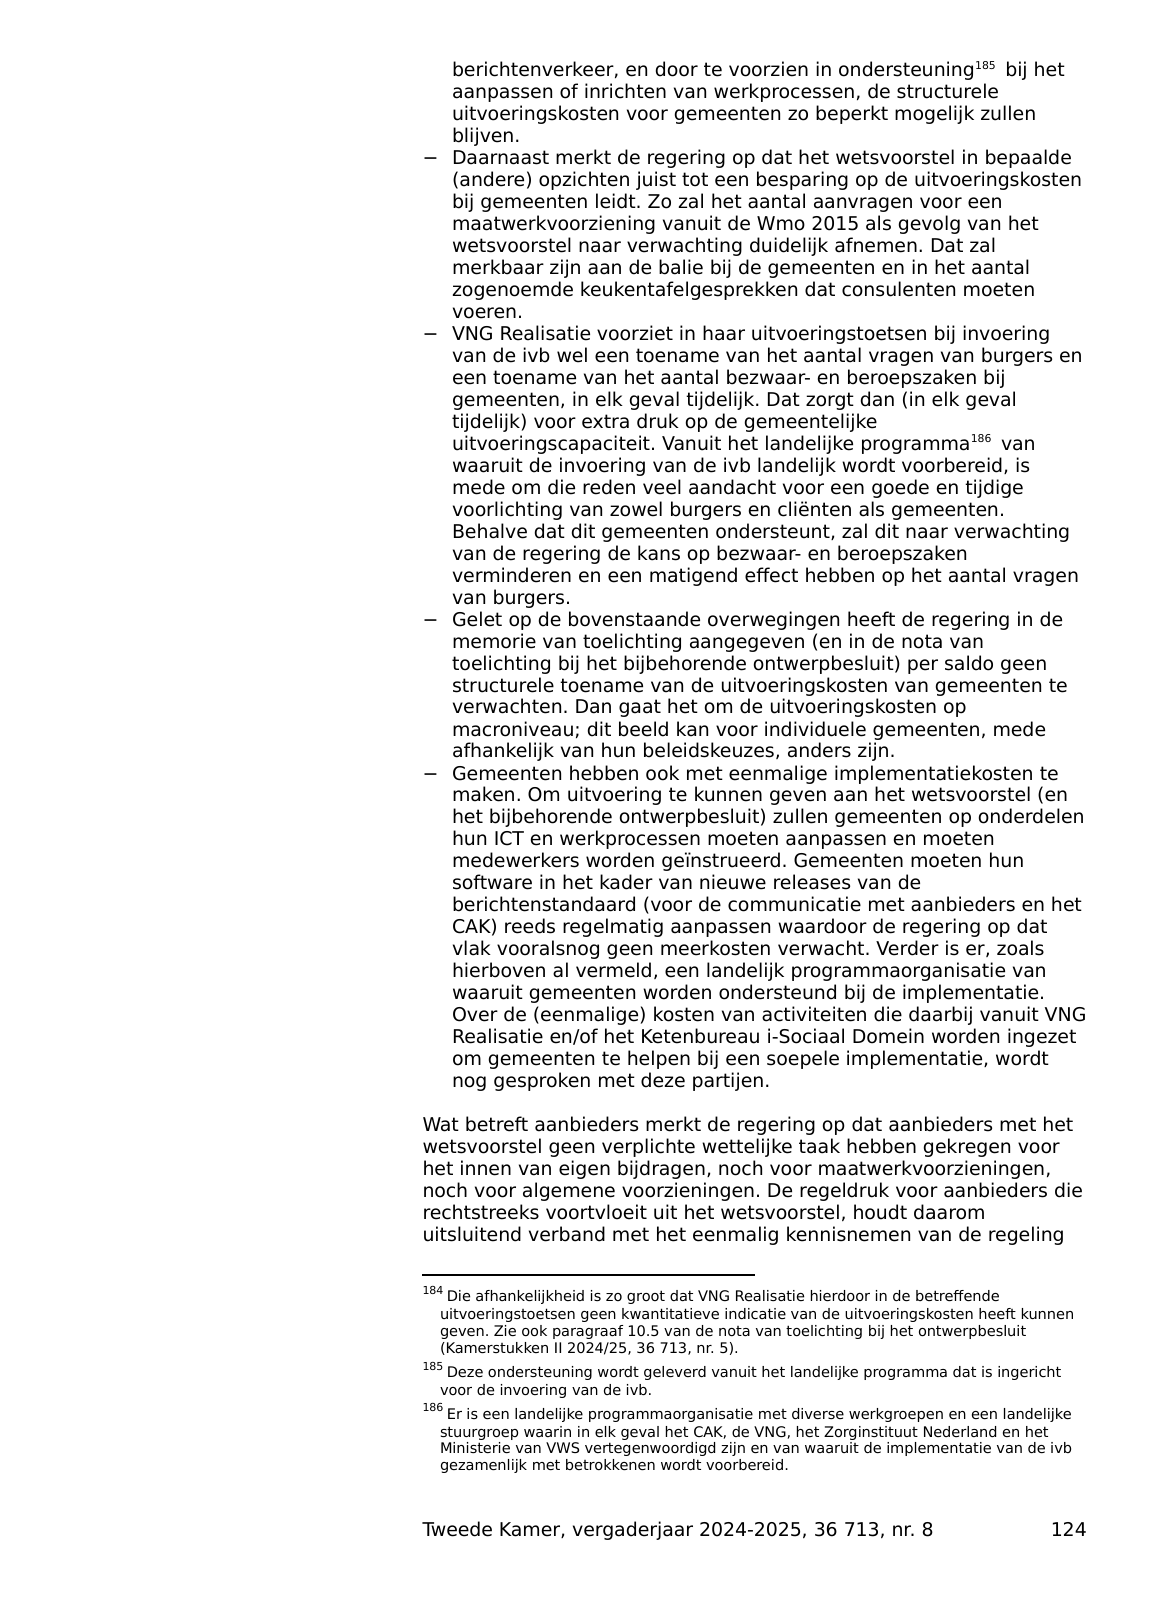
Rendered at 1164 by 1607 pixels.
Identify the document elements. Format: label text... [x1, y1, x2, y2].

text Er is een landelijke programmaorganisatie met diverse werkgroepen en een landelijke stuurgroep waarin in elk geval het CAK, de VNG, het Zorginstituut Nederland en het Ministerie van VWS vertegenwoordigd zijn en van waaruit de implementatie van de ivb gezamenlijk met betrokkenen wordt voorbereid. [422, 1402, 1087, 1474]
text Wat betreft aanbieders merkt de regering op dat aanbieders met het wetsvoorstel geen verplichte wettelijke taak hebben gekregen voor het innen van eigen bijdragen, noch voor maatwerkvoorzieningen, noch voor algemene voorzieningen. De regeldruk voor aanbieders die rechtstreeks voortvloeit uit het wetsvoorstel, houdt daarom uitsluitend verband met het eenmalig kennisnemen van de regeling [422, 1114, 1087, 1246]
text − Daarnaast merkt de regering op dat het wetsvoorstel in bepaalde (andere) opzichten juist tot een besparing op de uitvoeringskosten bij gemeenten leidt. Zo zal het aantal aanvragen voor een maatwerkvoorziening vanuit de Wmo 2015 als gevolg van het wetsvoorstel naar verwachting duidelijk afnemen. Dat zal merkbaar zijn aan de balie bij de gemeenten en in het aantal zogenoemde keukentafelgesprekken dat consulenten moeten voeren. [422, 147, 1087, 323]
text − Gemeenten hebben ook met eenmalige implementatiekosten te maken. Om uitvoering te kunnen geven aan het wetsvoorstel (en het bijbehorende ontwerpbesluit) zullen gemeenten op onderdelen hun ICT en werkprocessen moeten aanpassen en moeten medewerkers worden geïnstrueerd. Gemeenten moeten hun software in het kader van nieuwe releases van de berichtenstandaard (voor de communicatie met aanbieders en het CAK) reeds regelmatig aanpassen waardoor de regering op dat vlak vooralsnog geen meerkosten verwacht. Verder is er, zoals hierboven al vermeld, een landelijk programmaorganisatie van waaruit gemeenten worden ondersteund bij de implementatie. Over de (eenmalige) kosten van activiteiten die daarbij vanuit VNG Realisatie en/of het Ketenbureau i-Sociaal Domein worden ingezet om gemeenten te helpen bij een soepele implementatie, wordt nog gesproken met deze partijen. [422, 762, 1087, 1092]
text Deze ondersteuning wordt geleverd vanuit het landelijke programma dat is ingericht voor de invoering van de ivb. [422, 1360, 1087, 1399]
text − VNG Realisatie voorziet in haar uitvoeringstoetsen bij invoering van de ivb wel een toename van het aantal vragen van burgers en een toename van het aantal bezwaar- en beroepszaken bij gemeenten, in elk geval tijdelijk. Dat zorgt dan (in elk geval tijdelijk) voor extra druk op de gemeentelijke uitvoeringscapaciteit. Vanuit het landelijke programma van waaruit de invoering van de ivb landelijk wordt voorbereid, is mede om die reden veel aandacht voor een goede en tijdige voorlichting van zowel burgers en cliënten als gemeenten. Behalve dat dit gemeenten ondersteunt, zal dit naar verwachting van de regering de kans op bezwaar- en beroepszaken verminderen en een matigend effect hebben op het aantal vragen van burgers. [422, 323, 1087, 608]
text Die afhankelijkheid is zo groot dat VNG Realisatie hierdoor in de betreffende uitvoeringstoetsen geen kwantitatieve indicatie van de uitvoeringskosten heeft kunnen geven. Zie ook paragraaf 10.5 van de nota van toelichting bij het ontwerpbesluit (Kamerstukken II 2024/25, 36 713, nr. 5). [422, 1284, 1087, 1357]
text berichtenverkeer, en door te voorzien in ondersteuning bij het aanpassen of inrichten van werkprocessen, de structurele uitvoeringskosten voor gemeenten zo beperkt mogelijk zullen blijven. [422, 59, 1087, 147]
text − Gelet op de bovenstaande overwegingen heeft de regering in de memorie van toelichting aangegeven (en in de nota van toelichting bij het bijbehorende ontwerpbesluit) per saldo geen structurele toename van de uitvoeringskosten van gemeenten te verwachten. Dan gaat het om de uitvoeringskosten op macroniveau; dit beeld kan voor individuele gemeenten, mede afhankelijk van hun beleidskeuzes, anders zijn. [422, 608, 1087, 762]
